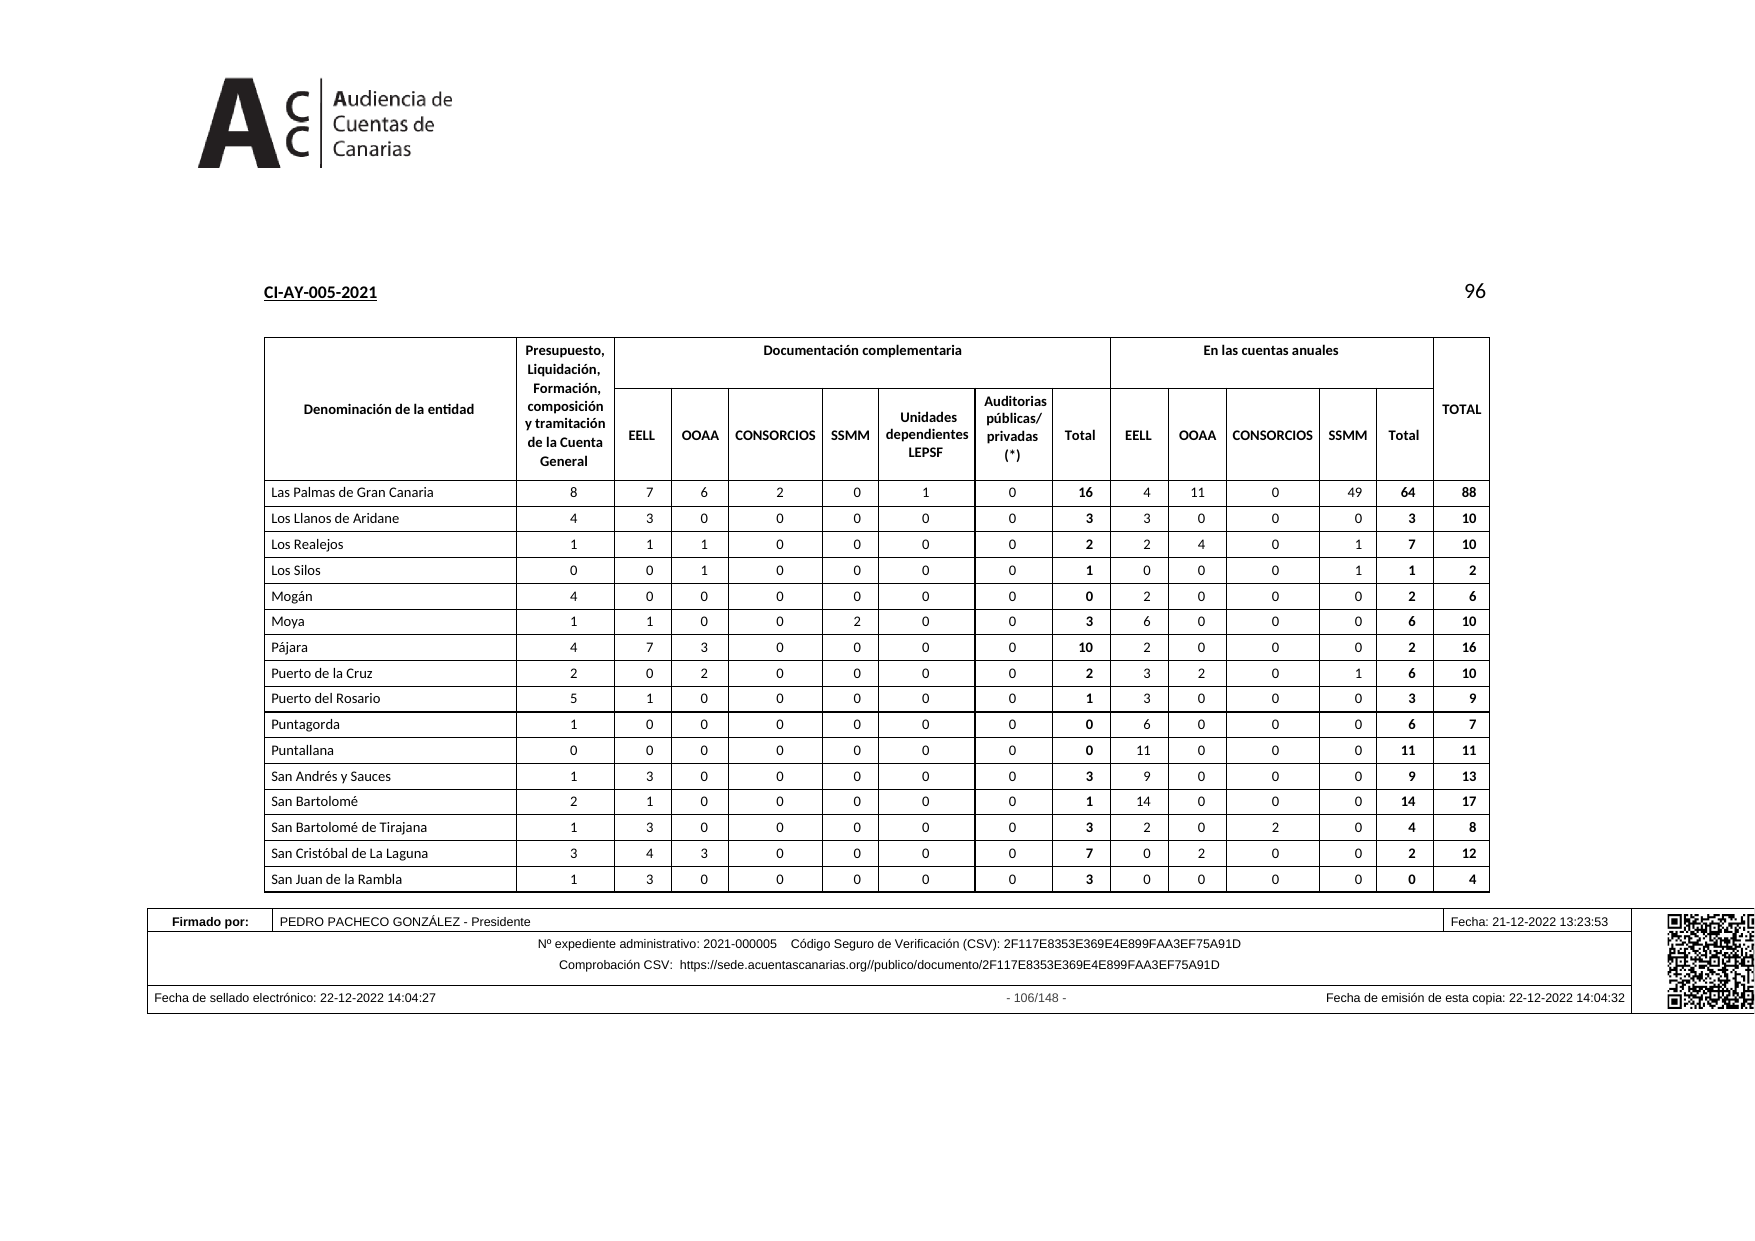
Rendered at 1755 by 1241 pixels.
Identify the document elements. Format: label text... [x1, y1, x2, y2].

table_cell 2 [1377, 841, 1433, 866]
table_cell 3 [1111, 687, 1168, 711]
table_cell 3 [1111, 507, 1168, 531]
table_cell 0 [729, 867, 822, 891]
table_cell 4 [517, 635, 614, 660]
table_cell 1 [615, 790, 671, 814]
table_cell 0 [1227, 867, 1319, 891]
table_cell 5 [517, 687, 614, 711]
table_cell 0 [615, 661, 671, 686]
table_cell 0 [1227, 841, 1319, 866]
table_cell 0 [1227, 635, 1319, 660]
table_cell 0 [879, 507, 974, 531]
table_cell 0 [1320, 867, 1376, 891]
table_cell 2 [1053, 661, 1110, 686]
table_cell 3 [615, 815, 671, 840]
table_cell 0 [976, 507, 1052, 531]
table_cell 0 [672, 815, 728, 840]
table_cell EELL [1111, 389, 1168, 479]
table_cell 0 [729, 532, 822, 557]
table_cell Total [1053, 389, 1110, 479]
table_cell 0 [879, 558, 974, 583]
table_cell 0 [879, 867, 974, 891]
table_cell 0 [823, 532, 878, 557]
table_cell 0 [823, 481, 878, 506]
table_cell 7 [1377, 532, 1433, 557]
table_cell 0 [823, 687, 878, 711]
table_cell 1 [1320, 532, 1376, 557]
table_cell 9 [1111, 764, 1168, 788]
table_cell 8 [517, 481, 614, 506]
table_cell 11 [1111, 738, 1168, 763]
table_cell 0 [879, 738, 974, 763]
table_cell 2 [672, 661, 728, 686]
table_header [1111, 338, 1169, 388]
table_cell 10 [1434, 532, 1489, 557]
table_cell 0 [976, 738, 1052, 763]
table_cell OOAA [1169, 389, 1226, 479]
table_cell Puerto de la Cruz [265, 661, 516, 686]
table_header En las cuentas anuales [1169, 338, 1377, 388]
table_cell 0 [1169, 815, 1226, 840]
table_cell 4 [1377, 815, 1433, 840]
table_cell EELL [615, 389, 671, 479]
table_cell 0 [1320, 713, 1376, 737]
table_cell 0 [879, 764, 974, 788]
table_cell 1 [517, 867, 614, 891]
table_cell 0 [1169, 687, 1226, 711]
table_cell 0 [615, 584, 671, 608]
table_cell 1 [1053, 558, 1110, 583]
table_cell 2 [517, 790, 614, 814]
table_cell Mogán [265, 584, 516, 608]
table_cell Total [1377, 389, 1433, 479]
table_cell 0 [976, 713, 1052, 737]
table_cell 0 [1377, 867, 1433, 891]
table_cell 0 [879, 661, 974, 686]
table_cell 0 [517, 558, 614, 583]
table_cell 4 [517, 584, 614, 608]
table_cell 14 [1111, 790, 1168, 814]
table_header [1053, 338, 1110, 388]
table_cell 11 [1377, 738, 1433, 763]
table_cell 0 [1227, 764, 1319, 788]
table_cell 0 [729, 610, 822, 634]
table_cell 1 [615, 532, 671, 557]
table_cell 0 [879, 635, 974, 660]
table_cell 4 [615, 841, 671, 866]
table_cell 2 [1111, 635, 1168, 660]
table_cell 0 [1169, 584, 1226, 608]
table_cell 0 [879, 713, 974, 737]
table_cell 0 [879, 687, 974, 711]
table_cell 0 [1227, 661, 1319, 686]
table_cell Los Llanos de Aridane [265, 507, 516, 531]
table_cell 0 [1227, 558, 1319, 583]
table_cell 6 [1377, 661, 1433, 686]
table_cell 4 [1111, 481, 1168, 506]
table_cell 0 [1169, 713, 1226, 737]
table_cell 6 [1377, 610, 1433, 634]
table_cell CONSORCIOS [1227, 389, 1319, 479]
table_cell 49 [1320, 481, 1376, 506]
table_cell 1 [517, 815, 614, 840]
table_cell 0 [1227, 584, 1319, 608]
table_cell 3 [1053, 610, 1110, 634]
table_cell 0 [1111, 558, 1168, 583]
table_cell 1 [1377, 558, 1433, 583]
table_cell 0 [1053, 713, 1110, 737]
table_cell Las Palmas de Gran Canaria [265, 481, 516, 506]
table_cell 0 [729, 635, 822, 660]
table_cell Los Silos [265, 558, 516, 583]
table_cell 11 [1434, 738, 1489, 763]
table_cell 0 [879, 815, 974, 840]
table_cell 0 [823, 584, 878, 608]
table_cell 0 [729, 687, 822, 711]
table_cell 0 [1320, 635, 1376, 660]
table_cell 0 [517, 738, 614, 763]
table_cell 0 [615, 558, 671, 583]
table_cell 0 [879, 584, 974, 608]
table_cell 0 [615, 713, 671, 737]
table_cell 0 [976, 764, 1052, 788]
table_cell 0 [976, 867, 1052, 891]
table_header [1377, 338, 1433, 388]
table_cell 0 [823, 558, 878, 583]
table_cell Puerto del Rosario [265, 687, 516, 711]
table_cell 16 [1053, 481, 1110, 506]
table_cell 0 [1053, 738, 1110, 763]
table_cell 0 [976, 635, 1052, 660]
table_cell 12 [1434, 841, 1489, 866]
table_cell 0 [729, 764, 822, 788]
table_cell 3 [672, 841, 728, 866]
table_header [672, 338, 729, 388]
table_cell 4 [517, 507, 614, 531]
table_cell 1 [879, 481, 974, 506]
table_cell 0 [1227, 507, 1319, 531]
table_cell 0 [879, 610, 974, 634]
table_cell 1 [672, 558, 728, 583]
table_cell 0 [1169, 635, 1226, 660]
table_cell 0 [672, 610, 728, 634]
table_cell 2 [1169, 661, 1226, 686]
table_cell 6 [1377, 713, 1433, 737]
table_cell 0 [976, 687, 1052, 711]
table_cell 3 [1053, 867, 1110, 891]
table_cell San Bartolomé de Tirajana [265, 815, 516, 840]
table_cell OOAA [672, 389, 728, 479]
table_cell 3 [615, 764, 671, 788]
table_cell 0 [879, 790, 974, 814]
table_cell CONSORCIOS [729, 389, 822, 479]
table_cell 0 [1227, 610, 1319, 634]
table_cell 3 [517, 841, 614, 866]
table_cell 0 [976, 790, 1052, 814]
table_cell SSMM [823, 389, 878, 479]
table_cell 14 [1377, 790, 1433, 814]
table_cell 3 [1377, 507, 1433, 531]
table_cell 2 [1377, 584, 1433, 608]
table_cell 0 [1169, 507, 1226, 531]
table_cell Unidades dependientes LEPSF [879, 389, 974, 479]
table_cell 0 [1227, 738, 1319, 763]
table_cell 3 [1053, 764, 1110, 788]
table_cell 0 [1320, 738, 1376, 763]
table_cell 7 [615, 635, 671, 660]
table_cell San Cristóbal de La Laguna [265, 841, 516, 866]
table_cell 6 [1111, 610, 1168, 634]
table_cell Puntagorda [265, 713, 516, 737]
table_header Presupuesto, Liquidación, Formación, composición y tramitación de la Cuenta General [517, 338, 614, 479]
table_cell 3 [615, 867, 671, 891]
table_cell 88 [1434, 481, 1489, 506]
table_cell 0 [1227, 790, 1319, 814]
table_cell 64 [1377, 481, 1433, 506]
table_cell 1 [615, 687, 671, 711]
table_cell 3 [672, 635, 728, 660]
table_cell 8 [1434, 815, 1489, 840]
table_cell 0 [1227, 481, 1319, 506]
table_cell 0 [1320, 790, 1376, 814]
table_cell 7 [1053, 841, 1110, 866]
table_cell 6 [1434, 584, 1489, 608]
table_cell 2 [1111, 815, 1168, 840]
table_cell 2 [823, 610, 878, 634]
table_cell 1 [672, 532, 728, 557]
table_header TOTAL [1434, 338, 1489, 479]
table_cell 4 [1434, 867, 1489, 891]
table_cell 2 [517, 661, 614, 686]
table_cell San Juan de la Rambla [265, 867, 516, 891]
table_cell 0 [823, 507, 878, 531]
table_cell 0 [1227, 713, 1319, 737]
table_cell 0 [976, 584, 1052, 608]
table_header [975, 338, 1053, 388]
table_cell 0 [1169, 738, 1226, 763]
table_cell 2 [1111, 532, 1168, 557]
table_cell 0 [1320, 610, 1376, 634]
table_cell 3 [1053, 507, 1110, 531]
table_cell 0 [976, 558, 1052, 583]
table_cell 1 [517, 764, 614, 788]
table_cell 1 [517, 713, 614, 737]
table_cell San Bartolomé [265, 790, 516, 814]
table_cell 2 [729, 481, 822, 506]
table_cell 0 [1169, 764, 1226, 788]
table_cell 0 [729, 815, 822, 840]
table_cell 0 [1053, 584, 1110, 608]
table_cell 10 [1434, 661, 1489, 686]
table_cell 0 [1227, 687, 1319, 711]
table_cell 0 [615, 738, 671, 763]
table_cell 0 [976, 841, 1052, 866]
table_cell 1 [1053, 687, 1110, 711]
table_cell 0 [1320, 764, 1376, 788]
table_header [615, 338, 672, 388]
table_header Denominación de la entidad [265, 338, 516, 479]
table_cell 0 [1111, 841, 1168, 866]
table_cell 0 [1320, 584, 1376, 608]
table_cell 0 [823, 815, 878, 840]
table_cell 10 [1053, 635, 1110, 660]
table_cell Auditorias públicas/ privadas (*) [976, 389, 1052, 479]
table_cell 0 [1169, 610, 1226, 634]
table_cell 0 [976, 481, 1052, 506]
table_cell 11 [1169, 481, 1226, 506]
table_cell 3 [615, 507, 671, 531]
table_cell 10 [1434, 610, 1489, 634]
table_cell 0 [823, 867, 878, 891]
table_cell 0 [729, 713, 822, 737]
table_cell 0 [1320, 841, 1376, 866]
table_cell 0 [672, 713, 728, 737]
table_cell 4 [1169, 532, 1226, 557]
table_cell 0 [823, 661, 878, 686]
table_cell 2 [1434, 558, 1489, 583]
table_cell 0 [1169, 790, 1226, 814]
table_cell 0 [823, 713, 878, 737]
table_cell 0 [823, 790, 878, 814]
table_cell 1 [615, 610, 671, 634]
table_cell 0 [672, 867, 728, 891]
table_cell Puntallana [265, 738, 516, 763]
table_cell 0 [1227, 532, 1319, 557]
table_cell 0 [1169, 867, 1226, 891]
table_cell 0 [976, 815, 1052, 840]
table_cell 1 [517, 532, 614, 557]
table_cell 0 [729, 507, 822, 531]
table_cell 0 [823, 635, 878, 660]
table_cell 3 [1111, 661, 1168, 686]
table_cell 0 [879, 841, 974, 866]
table_cell SSMM [1320, 389, 1376, 479]
table_cell 0 [729, 661, 822, 686]
table_cell 0 [729, 841, 822, 866]
table_cell 1 [517, 610, 614, 634]
table_cell 1 [1320, 661, 1376, 686]
table_cell 0 [823, 738, 878, 763]
table_cell 0 [1320, 687, 1376, 711]
table_cell 0 [672, 507, 728, 531]
table_cell 2 [1111, 584, 1168, 608]
table_cell 0 [823, 764, 878, 788]
table_cell 0 [729, 738, 822, 763]
table_cell 0 [823, 841, 878, 866]
table_cell 0 [672, 738, 728, 763]
table_cell 9 [1434, 687, 1489, 711]
table_cell Pájara [265, 635, 516, 660]
table_cell 0 [1320, 815, 1376, 840]
table_cell 0 [672, 764, 728, 788]
table_cell 2 [1227, 815, 1319, 840]
table_cell 3 [1377, 687, 1433, 711]
table_cell 7 [615, 481, 671, 506]
table_cell 0 [729, 790, 822, 814]
table_cell San Andrés y Sauces [265, 764, 516, 788]
table_cell 0 [1169, 558, 1226, 583]
table_cell 1 [1320, 558, 1376, 583]
table_cell 13 [1434, 764, 1489, 788]
table_cell 7 [1434, 713, 1489, 737]
table_cell 16 [1434, 635, 1489, 660]
table_cell 0 [729, 584, 822, 608]
table_cell 0 [1111, 867, 1168, 891]
table_cell 2 [1053, 532, 1110, 557]
table_cell 1 [1053, 790, 1110, 814]
table_header Documentación complementaria [729, 338, 975, 388]
table_cell 0 [879, 532, 974, 557]
table_cell 2 [1169, 841, 1226, 866]
table_cell 3 [1053, 815, 1110, 840]
table_cell Moya [265, 610, 516, 634]
table_cell 2 [1377, 635, 1433, 660]
table_cell 0 [672, 790, 728, 814]
subtitle CI-AY-005-2021 96 [148, 277, 1492, 305]
table_cell 0 [976, 610, 1052, 634]
table_cell 9 [1377, 764, 1433, 788]
table_cell Los Realejos [265, 532, 516, 557]
table_cell 17 [1434, 790, 1489, 814]
table_cell 0 [1320, 507, 1376, 531]
table_cell 0 [729, 558, 822, 583]
table_cell 0 [976, 661, 1052, 686]
table_cell 6 [1111, 713, 1168, 737]
table_cell 0 [976, 532, 1052, 557]
table_cell 0 [672, 687, 728, 711]
table_cell 0 [672, 584, 728, 608]
table_cell 6 [672, 481, 728, 506]
table_cell 10 [1434, 507, 1489, 531]
